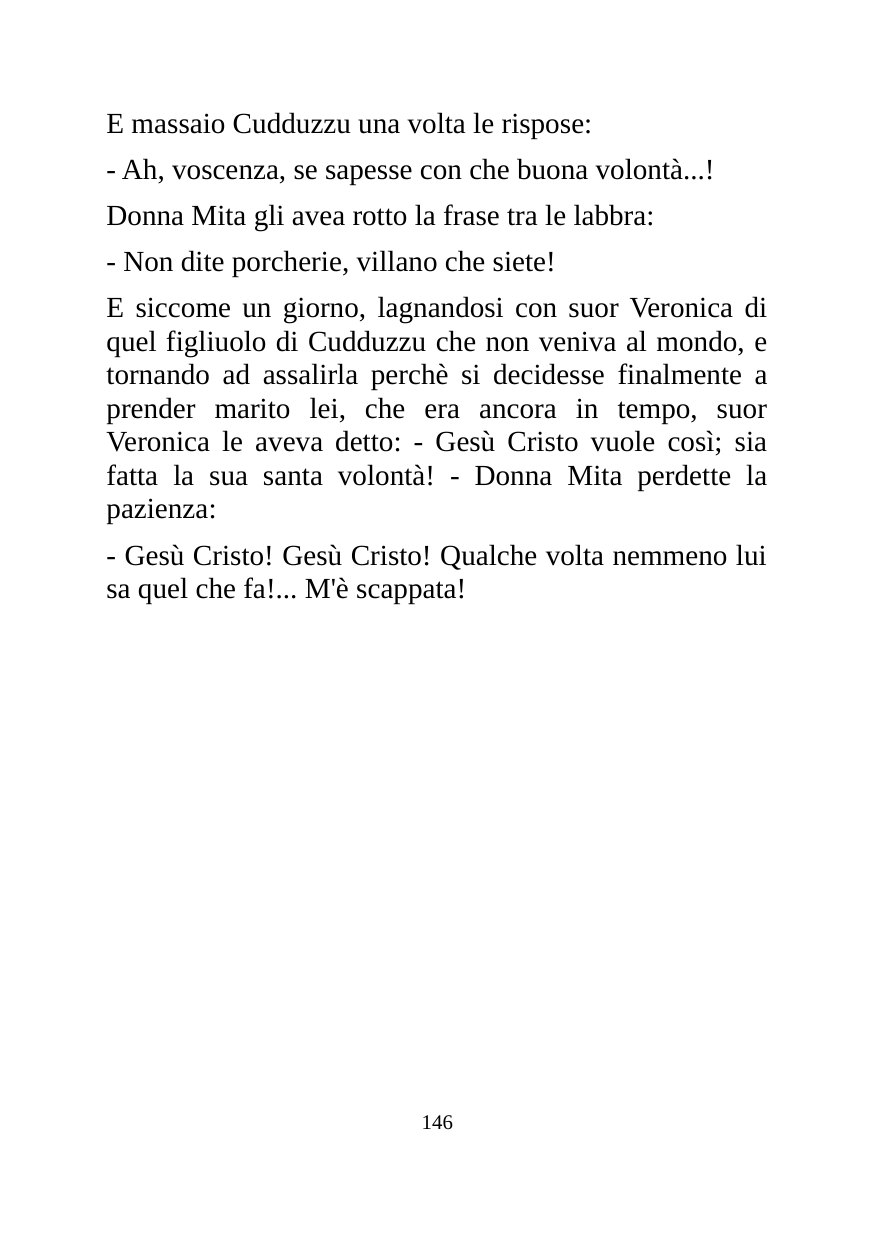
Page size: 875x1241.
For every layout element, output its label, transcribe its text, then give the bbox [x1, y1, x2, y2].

text Donna Mita gli avea rotto la frase tra le labbra: [106, 198, 768, 232]
text E massaio Cudduzzu una volta le rispose: [106, 106, 768, 140]
text - Non dite porcherie, villano che siete! [106, 244, 768, 278]
text E siccome un giorno, lagnandosi con suor Veronica di quel figliuolo di Cudduzzu che non veniva al mondo, e tornando ad assalirla perchè si decidesse finalmente a prender marito lei, che era ancora in tempo, suor Veronica le aveva detto: - Gesù Cristo vuole così; sia fatta la sua santa volontà! - Donna Mita perdette la pazienza: [106, 290, 768, 525]
text - Gesù Cristo! Gesù Cristo! Qualche volta nemmeno lui sa quel che fa!... M'è scappata! [106, 538, 768, 605]
text - Ah, voscenza, se sapesse con che buona volontà...! [106, 152, 768, 186]
